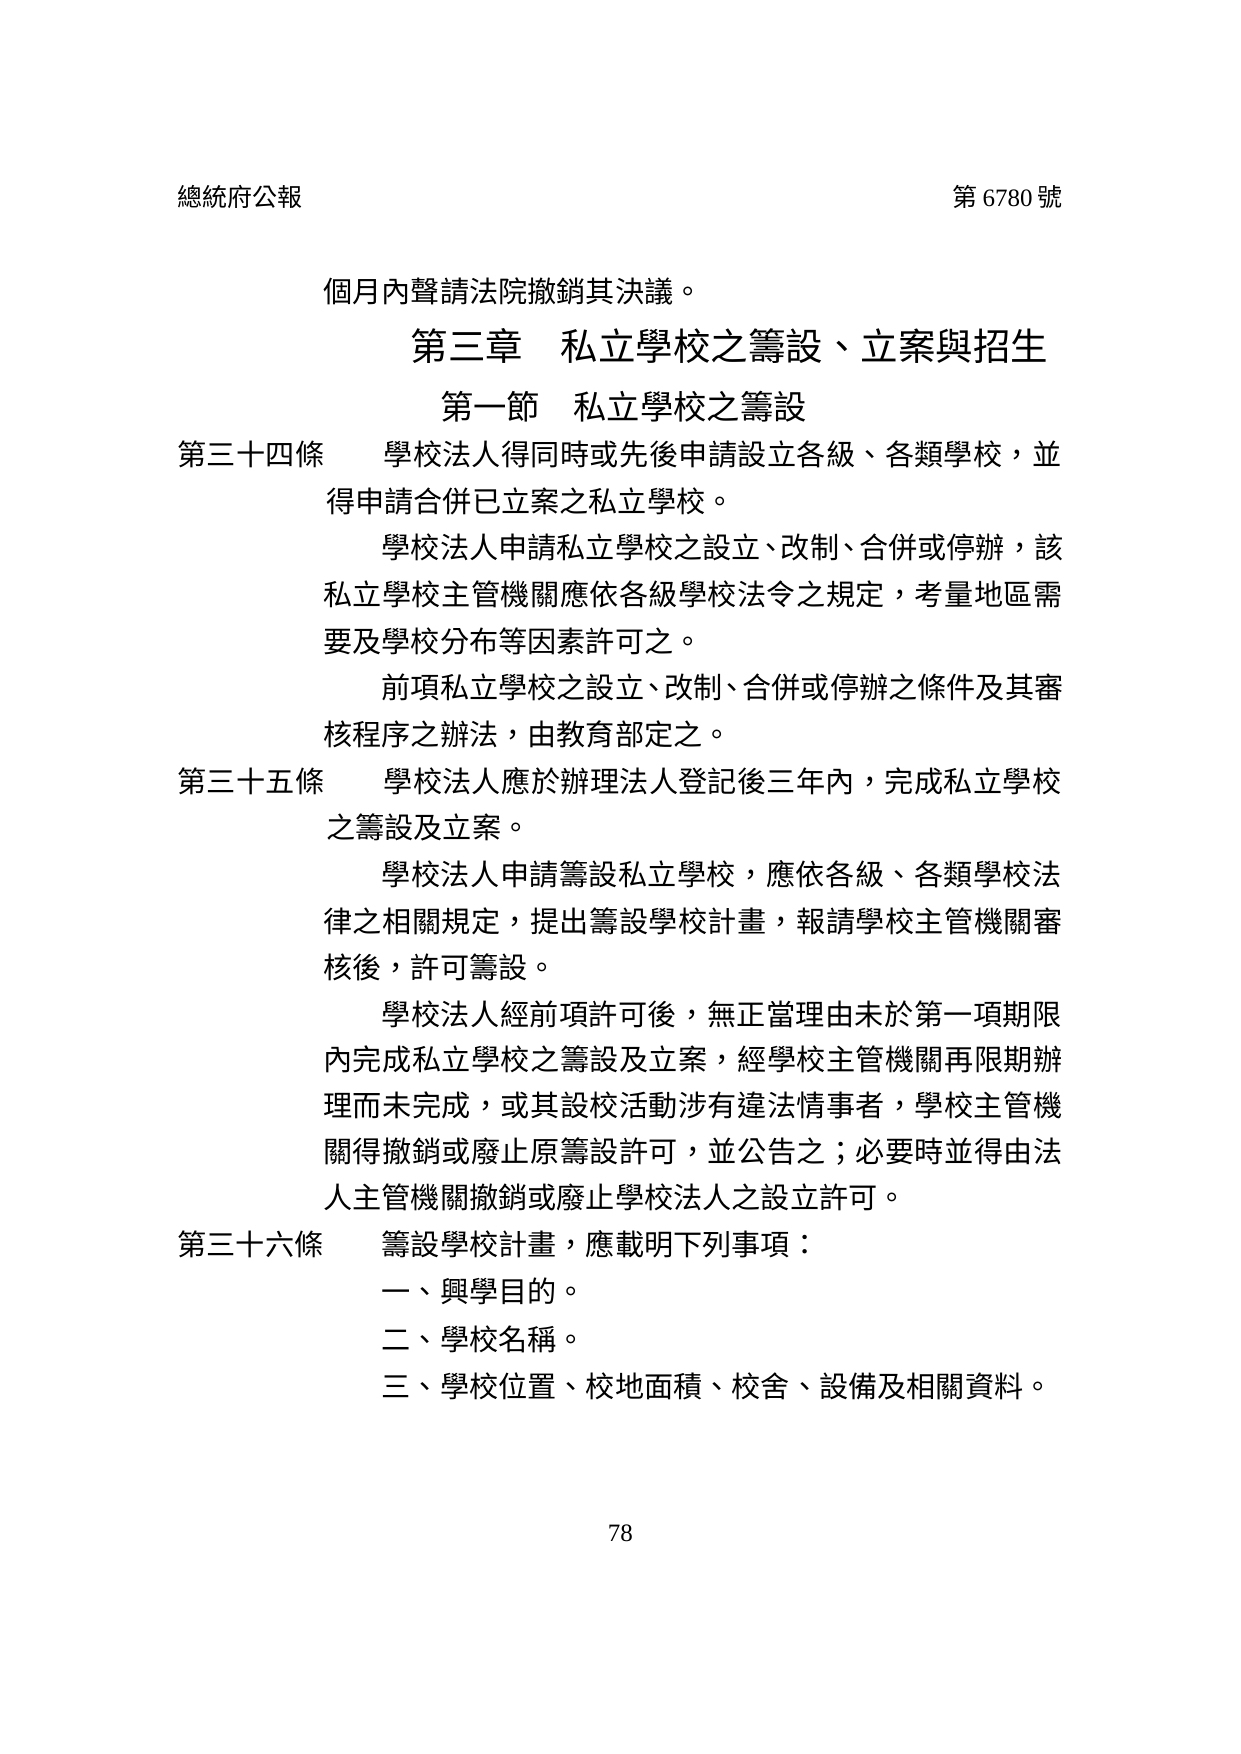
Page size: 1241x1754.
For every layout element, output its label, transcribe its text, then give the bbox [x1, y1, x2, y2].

text 第一節 私立學校之籌設 [440, 382, 1063, 428]
text 一、興學目的。 [381, 1265, 1063, 1312]
text 個月內聲請法院撤銷其決議。 [323, 266, 1063, 312]
text 第三十四條 學校法人得同時或先後申請設立各級、各類學校，並得申請合併已立案之私立學校。 [177, 428, 1063, 522]
text 前項私立學校之設立、改制、合併或停辦之條件及其審核程序之辦法，由教育部定之。 [323, 662, 1063, 755]
text 二、學校名稱。 [381, 1312, 1063, 1359]
text 第三章 私立學校之籌設、立案與招生 [411, 324, 1063, 370]
text 三、學校位置、校地面積、校舍、設備及相關資料。 [381, 1359, 1063, 1407]
text 第三十六條 籌設學校計畫，應載明下列事項： [177, 1217, 1063, 1265]
text 學校法人經前項許可後，無正當理由未於第一項期限內完成私立學校之籌設及立案，經學校主管機關再限期辦理而未完成，或其設校活動涉有違法情事者，學校主管機關得撤銷或廢止原籌設許可，並公告之；必要時並得由法人主管機關撤銷或廢止學校法人之設立許可。 [323, 988, 1063, 1217]
text 學校法人申請籌設私立學校，應依各級、各類學校法律之相關規定，提出籌設學校計畫，報請學校主管機關審核後，許可籌設。 [323, 848, 1063, 988]
text 學校法人申請私立學校之設立、改制、合併或停辦，該私立學校主管機關應依各級學校法令之規定，考量地區需要及學校分布等因素許可之。 [323, 522, 1063, 662]
text 第三十五條 學校法人應於辦理法人登記後三年內，完成私立學校之籌設及立案。 [177, 755, 1063, 848]
